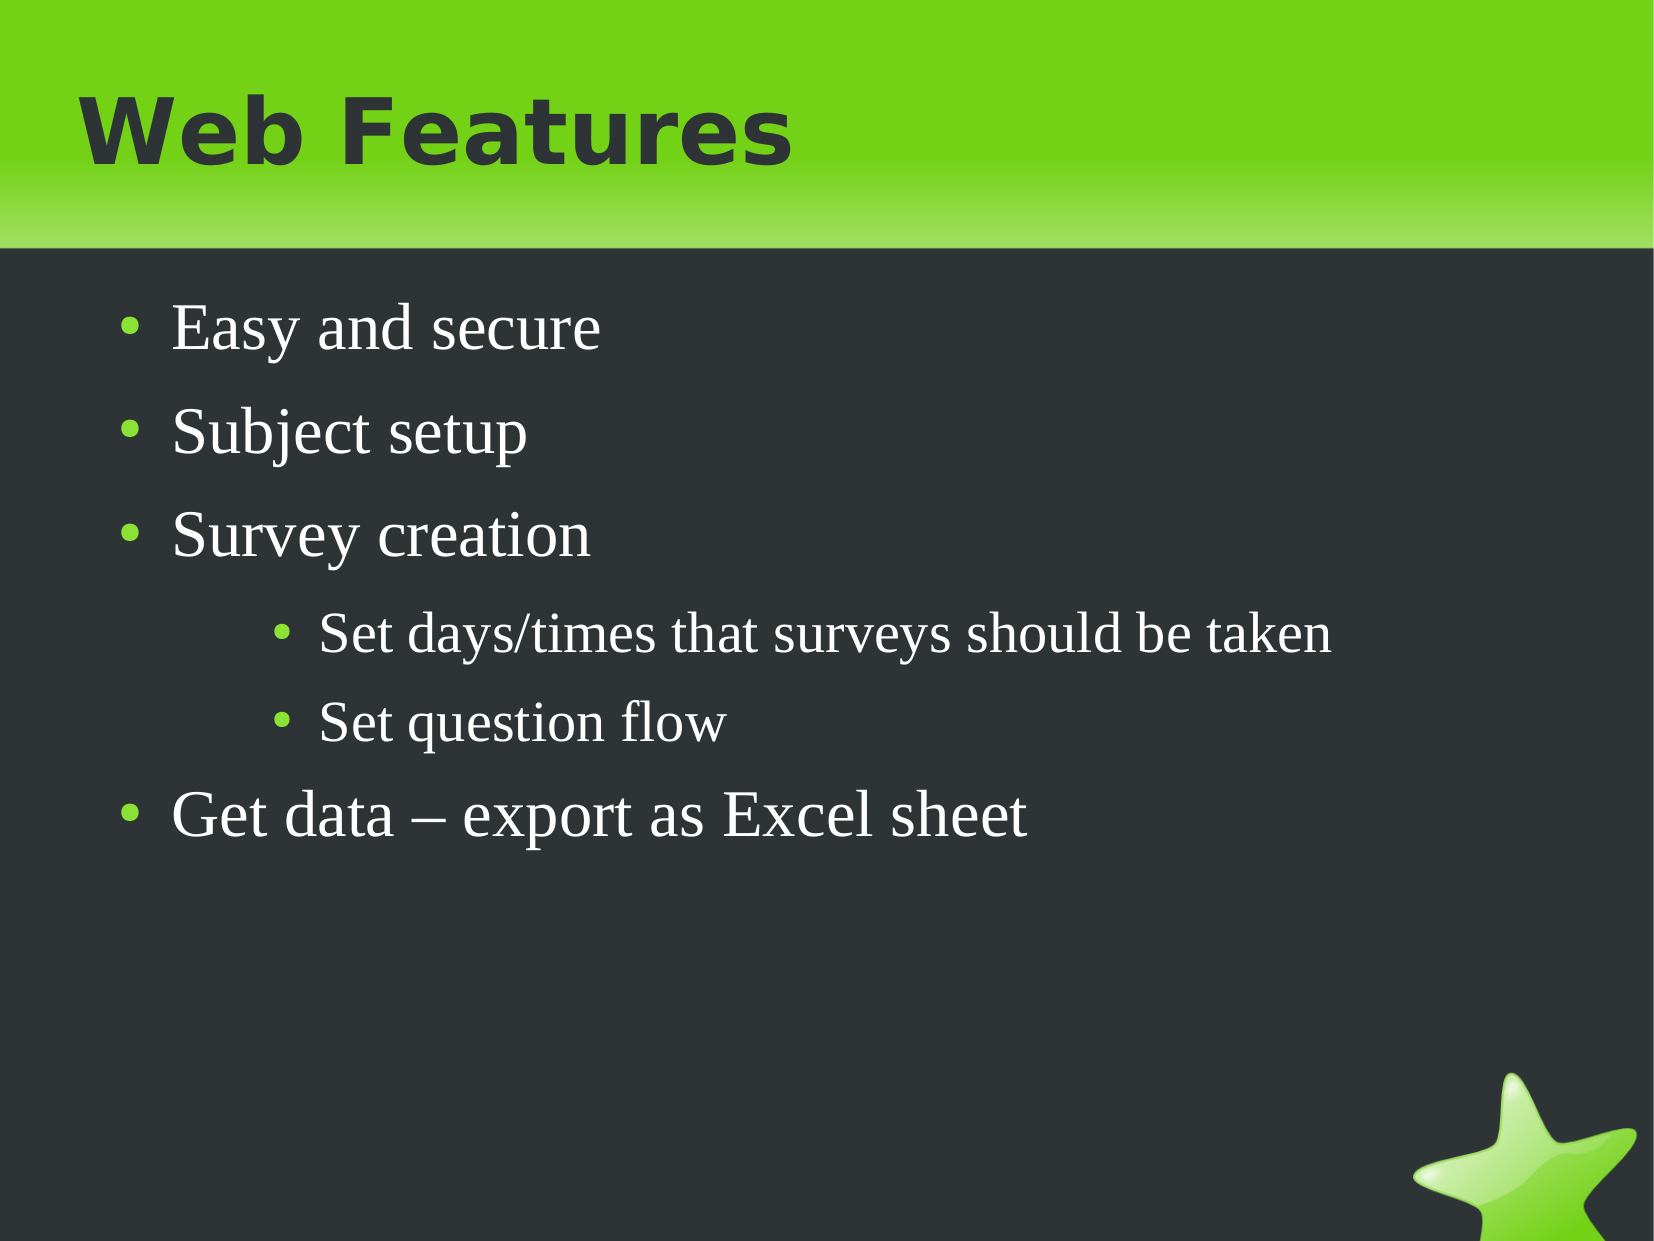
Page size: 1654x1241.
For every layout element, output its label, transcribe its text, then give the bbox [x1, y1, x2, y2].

list Easy and secure Subject setup Survey creation Set days/times that surveys should be taken Set question flow Get data – export as Excel sheet [82, 290, 1571, 1094]
picture [0, 0, 1654, 1241]
title Web Features [76, 36, 1565, 229]
